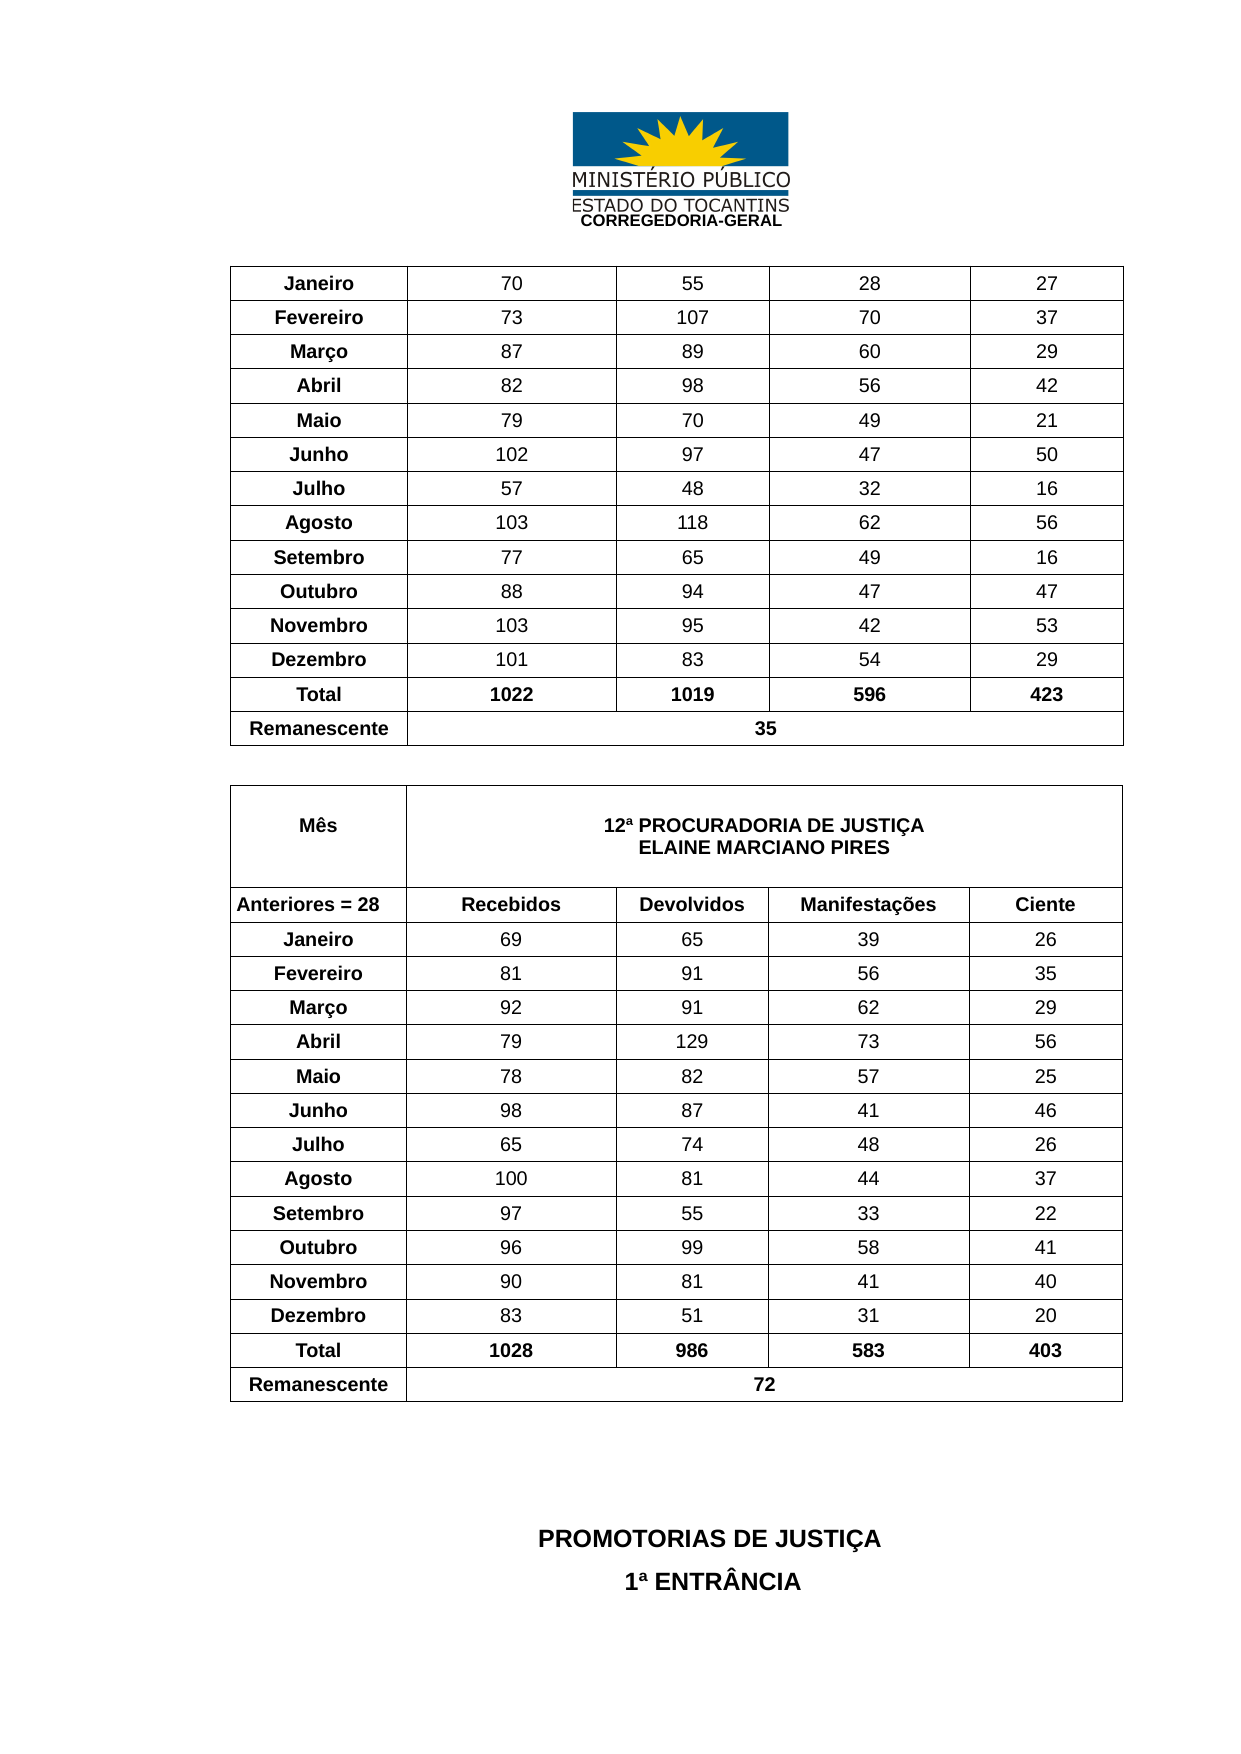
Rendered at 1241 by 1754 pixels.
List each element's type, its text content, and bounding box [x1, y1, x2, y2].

table_cell Total [231, 1334, 406, 1367]
table_cell 37 [971, 301, 1123, 334]
table_cell 98 [407, 1094, 616, 1127]
table_cell 74 [617, 1128, 768, 1161]
table_cell 20 [970, 1300, 1122, 1333]
table_cell 103 [408, 506, 616, 540]
table_cell 29 [970, 991, 1122, 1024]
table_cell 16 [971, 541, 1123, 574]
table_cell 21 [971, 404, 1123, 437]
table_cell Março [231, 991, 406, 1024]
table_cell Agosto [231, 1162, 406, 1196]
table_cell 81 [617, 1162, 768, 1196]
table_cell 51 [617, 1300, 768, 1333]
table_cell 92 [407, 991, 616, 1024]
table_cell 47 [770, 575, 970, 608]
table_cell Recebidos [407, 888, 616, 922]
table_cell 31 [769, 1300, 969, 1333]
table_cell 403 [970, 1334, 1122, 1367]
table_cell 60 [770, 335, 970, 368]
table_cell 98 [617, 369, 769, 403]
table_cell 41 [769, 1094, 969, 1127]
table_cell 47 [770, 438, 970, 471]
table_cell 100 [407, 1162, 616, 1196]
table_cell 39 [769, 923, 969, 956]
table_cell 1028 [407, 1334, 616, 1367]
table_cell 82 [408, 369, 616, 403]
table_cell Devolvidos [617, 888, 768, 922]
table_cell 48 [769, 1128, 969, 1161]
table_cell 35 [408, 712, 1123, 745]
table_cell Setembro [231, 541, 407, 574]
table_cell 27 [971, 267, 1123, 300]
table_cell 26 [970, 923, 1122, 956]
table_cell 62 [769, 991, 969, 1024]
table_cell 79 [408, 404, 616, 437]
table_cell Junho [231, 438, 407, 471]
table_cell Dezembro [231, 644, 407, 677]
text PROMOTORIAS DE JUSTIÇA [230, 1523, 1122, 1552]
table_cell Dezembro [231, 1300, 406, 1333]
table_cell 83 [617, 644, 769, 677]
table_cell 16 [971, 472, 1123, 505]
table_cell 53 [971, 609, 1123, 642]
table_cell 91 [617, 991, 768, 1024]
table_cell 35 [970, 957, 1122, 990]
table_cell 103 [408, 609, 616, 642]
table_cell Maio [231, 404, 407, 437]
table_cell 32 [770, 472, 970, 505]
table_cell 986 [617, 1334, 768, 1367]
table_cell 89 [617, 335, 769, 368]
table_cell 1022 [408, 678, 616, 711]
table_cell 107 [617, 301, 769, 334]
table_cell 88 [408, 575, 616, 608]
table_cell 72 [407, 1368, 1122, 1401]
table_cell 70 [408, 267, 616, 300]
table_cell Janeiro [231, 267, 407, 300]
table_cell 22 [970, 1197, 1122, 1230]
table_cell 73 [769, 1025, 969, 1059]
table_cell 91 [617, 957, 768, 990]
table_cell 99 [617, 1231, 768, 1264]
table_cell 48 [617, 472, 769, 505]
table_cell 26 [970, 1128, 1122, 1161]
table_cell 37 [970, 1162, 1122, 1196]
table_cell 55 [617, 267, 769, 300]
table_cell 65 [617, 541, 769, 574]
table_cell 596 [770, 678, 970, 711]
table_cell 81 [407, 957, 616, 990]
table_cell Manifestações [769, 888, 969, 922]
table_cell 42 [770, 609, 970, 642]
table_cell 55 [617, 1197, 768, 1230]
table_cell 423 [971, 678, 1123, 711]
table_cell 96 [407, 1231, 616, 1264]
table_cell Março [231, 335, 407, 368]
text 1ª ENTRÂNCIA [230, 1567, 1122, 1595]
table_cell Maio [231, 1060, 406, 1093]
table_cell 78 [407, 1060, 616, 1093]
table_cell 70 [617, 404, 769, 437]
table_cell 56 [971, 506, 1123, 540]
table_cell 97 [617, 438, 769, 471]
table_cell 49 [770, 404, 970, 437]
table_cell 83 [407, 1300, 616, 1333]
table_cell Abril [231, 1025, 406, 1059]
table_cell 102 [408, 438, 616, 471]
table_cell 56 [769, 957, 969, 990]
table_cell 41 [769, 1265, 969, 1298]
table_cell 40 [970, 1265, 1122, 1298]
table_cell 94 [617, 575, 769, 608]
table_cell Junho [231, 1094, 406, 1127]
table_cell Outubro [231, 575, 407, 608]
table_cell 583 [769, 1334, 969, 1367]
table_cell 62 [770, 506, 970, 540]
table_header 12ª PROCURADORIA DE JUSTIÇA ELAINE MARCIANO PIRES [407, 786, 1122, 887]
table_cell 70 [770, 301, 970, 334]
table_cell Julho [231, 472, 407, 505]
table_cell Remanescente [231, 712, 407, 745]
table_cell 95 [617, 609, 769, 642]
table_cell 129 [617, 1025, 768, 1059]
table_cell 69 [407, 923, 616, 956]
table_cell 44 [769, 1162, 969, 1196]
table_cell Outubro [231, 1231, 406, 1264]
table_cell 81 [617, 1265, 768, 1298]
table_cell Abril [231, 369, 407, 403]
table_cell Fevereiro [231, 957, 406, 990]
table_cell 42 [971, 369, 1123, 403]
table_cell Anteriores = 28 [231, 888, 406, 922]
table_cell Setembro [231, 1197, 406, 1230]
table_cell 58 [769, 1231, 969, 1264]
table_cell 79 [407, 1025, 616, 1059]
table_cell 1019 [617, 678, 769, 711]
table_cell 56 [970, 1025, 1122, 1059]
table_cell 90 [407, 1265, 616, 1298]
table_cell Remanescente [231, 1368, 406, 1401]
table_cell Ciente [970, 888, 1122, 922]
table_cell 46 [970, 1094, 1122, 1127]
table_cell 118 [617, 506, 769, 540]
table_header Mês [231, 786, 406, 887]
table_cell Novembro [231, 609, 407, 642]
table_cell 73 [408, 301, 616, 334]
table_cell 29 [971, 335, 1123, 368]
table_cell 87 [408, 335, 616, 368]
table_cell 33 [769, 1197, 969, 1230]
table_cell 101 [408, 644, 616, 677]
table_cell Janeiro [231, 923, 406, 956]
table_cell Agosto [231, 506, 407, 540]
table_cell Total [231, 678, 407, 711]
table_cell 29 [971, 644, 1123, 677]
table_cell 57 [769, 1060, 969, 1093]
table_cell 97 [407, 1197, 616, 1230]
table_cell 65 [407, 1128, 616, 1161]
table_cell 57 [408, 472, 616, 505]
table_cell 41 [970, 1231, 1122, 1264]
table_cell 49 [770, 541, 970, 574]
table_cell 25 [970, 1060, 1122, 1093]
table_cell 50 [971, 438, 1123, 471]
table_cell 54 [770, 644, 970, 677]
table_cell 65 [617, 923, 768, 956]
table_cell 56 [770, 369, 970, 403]
table_cell 47 [971, 575, 1123, 608]
picture [572, 112, 790, 212]
table_cell 87 [617, 1094, 768, 1127]
table_cell Julho [231, 1128, 406, 1161]
table_cell Novembro [231, 1265, 406, 1298]
table_cell 77 [408, 541, 616, 574]
table_cell Fevereiro [231, 301, 407, 334]
table_cell 28 [770, 267, 970, 300]
table_cell 82 [617, 1060, 768, 1093]
